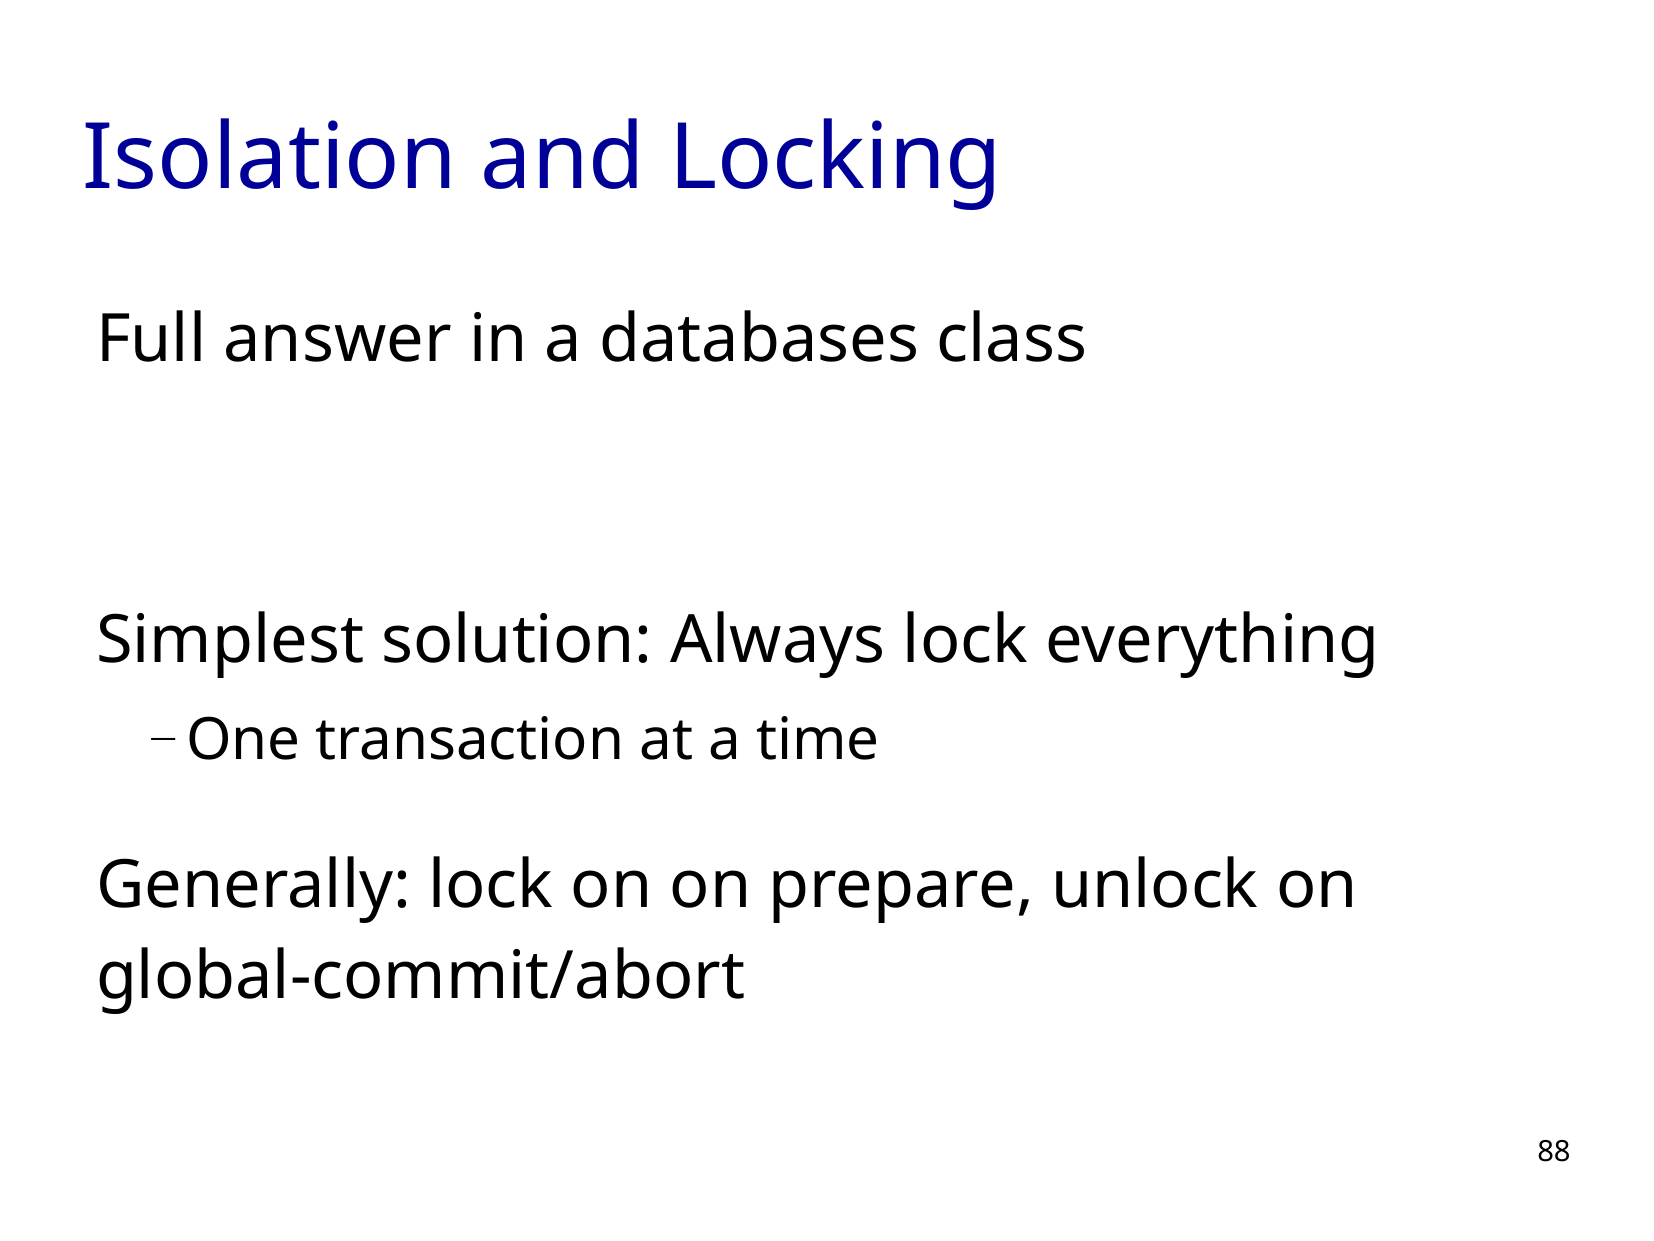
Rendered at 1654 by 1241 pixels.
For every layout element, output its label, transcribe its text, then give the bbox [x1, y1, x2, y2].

title Isolation and Locking [82, 49, 1571, 257]
list Full answer in a databases class Simplest solution: Always lock everything One transaction at a time Generally: lock on on prepare, unlock on global-commit/abort [60, 290, 1571, 1096]
